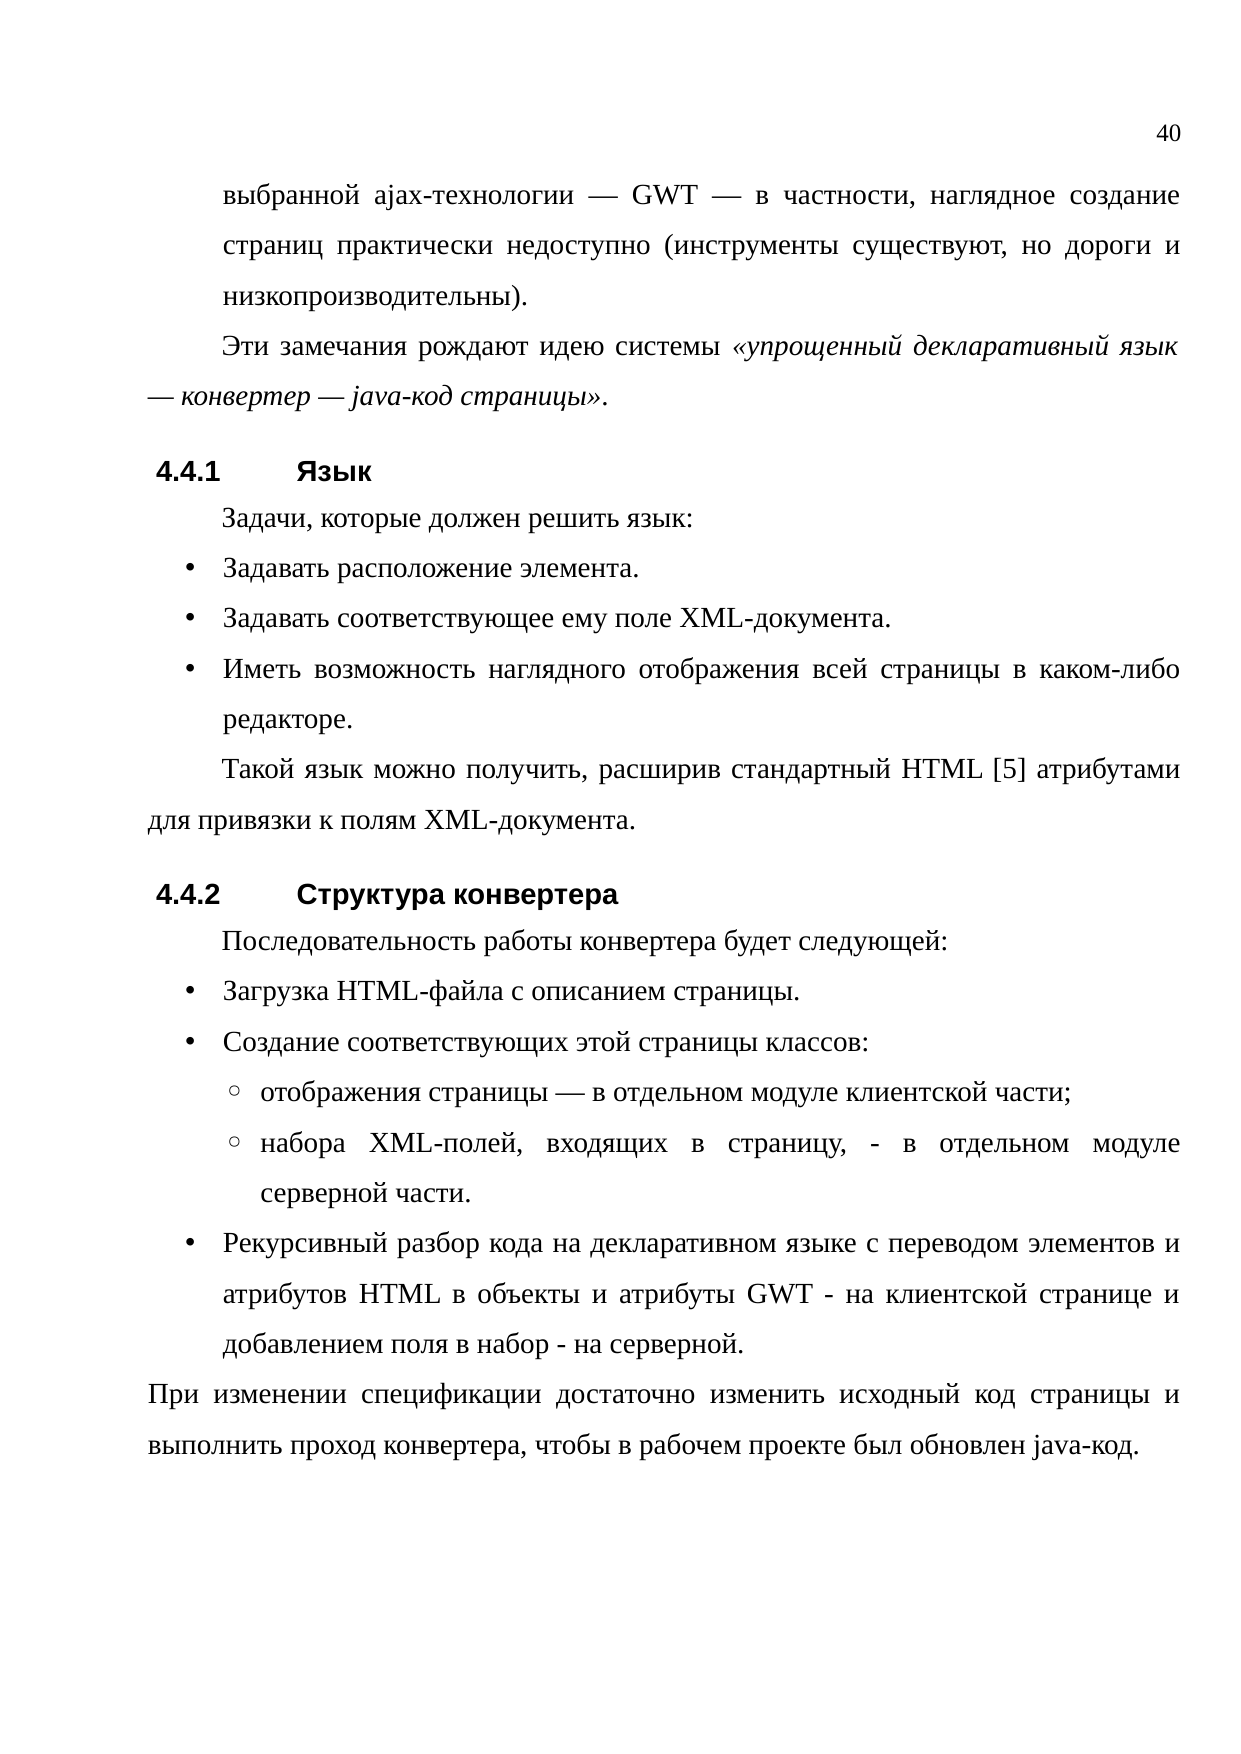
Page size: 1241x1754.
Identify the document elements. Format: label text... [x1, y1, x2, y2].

list набора XML-полей, входящих в страницу, - в отдельном модуле серверной части. [223, 1125, 1181, 1209]
list Загрузка HTML-файла с описанием страницы. [185, 973, 1181, 1007]
subtitle Структура конвертера [148, 877, 1181, 911]
list отображения страницы — в отдельном модуле клиентской части; [223, 1074, 1181, 1108]
list Задавать соответствующее ему поле XML-документа. [185, 600, 1181, 634]
list выбранной ajax-технологии — GWT — в частности, наглядное создание страниц практически недоступно (инструменты существуют, но дороги и низкопроизводительны). [185, 177, 1181, 311]
subtitle Язык [148, 454, 1181, 487]
list Создание соответствующих этой страницы классов: [185, 1024, 1181, 1058]
list Задавать расположение элемента. [185, 550, 1181, 584]
text Задачи, которые должен решить язык: [148, 500, 1181, 533]
list Иметь возможность наглядного отображения всей страницы в каком-либо редакторе. [185, 651, 1181, 735]
text Такой язык можно получить, расширив стандартный HTML [5] атрибутами для привязки к полям XML-документа. [148, 752, 1181, 835]
list При изменении спецификации достаточно изменить исходный код страницы и выполнить проход конвертера, чтобы в рабочем проекте был обновлен java-код. [110, 1377, 1181, 1460]
text Эти замечания рождают идею системы «упрощенный декларативный язык — конвертер — java-код страницы». [148, 328, 1181, 412]
list Рекурсивный разбор кода на декларативном языке с переводом элементов и атрибутов HTML в объекты и атрибуты GWT - на клиентской странице и добавлением поля в набор - на серверной. [185, 1226, 1181, 1360]
text Последовательность работы конвертера будет следующей: [148, 923, 1181, 957]
